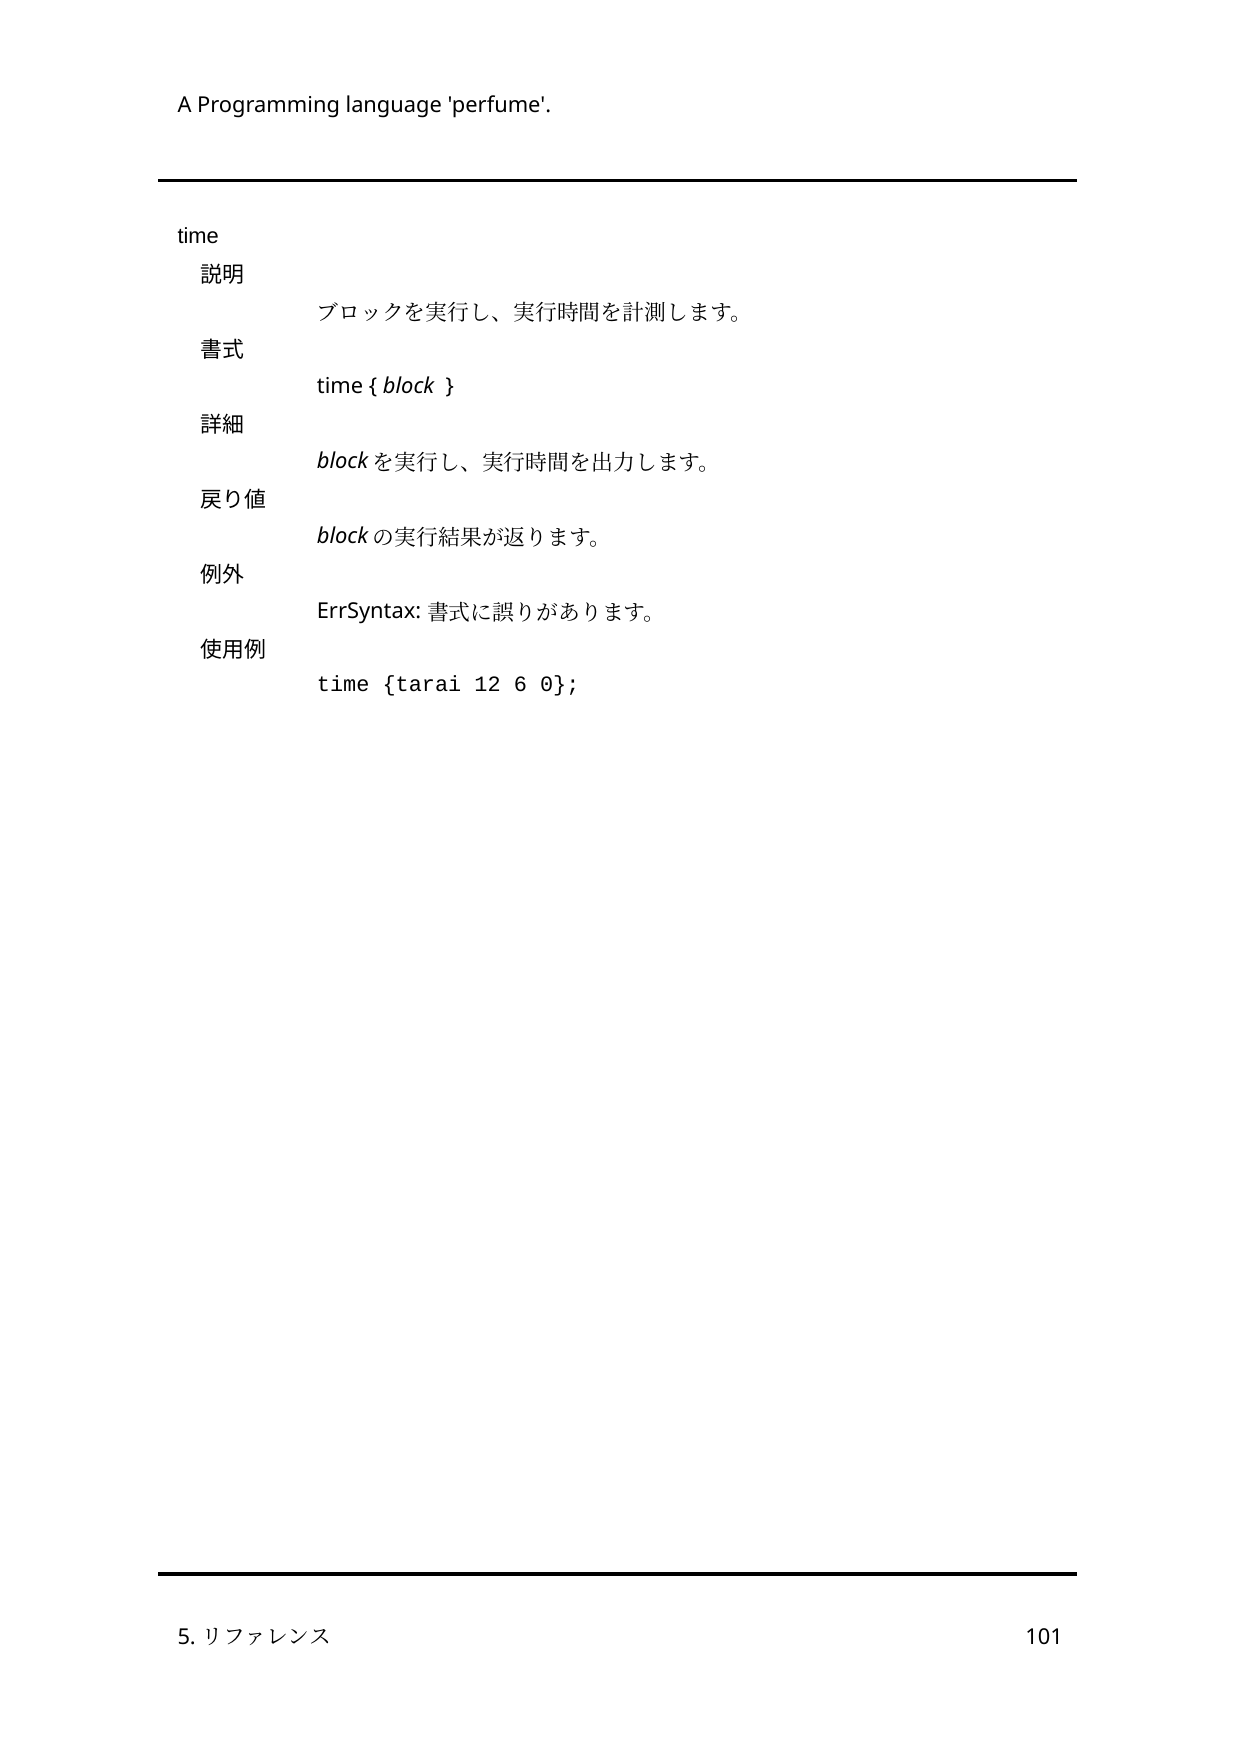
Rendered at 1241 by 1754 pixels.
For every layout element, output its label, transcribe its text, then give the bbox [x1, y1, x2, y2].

table_cell time { block } [317, 329, 1063, 404]
table_cell blockを実行し、実行時間を出力します。 [317, 404, 1063, 479]
table_cell 戻り値 [200, 479, 317, 554]
table_cell 例外 [200, 554, 317, 629]
table_cell 詳細 [200, 404, 317, 479]
table_header ブロックを実行し、実行時間を計測します。 [317, 254, 1063, 329]
table_cell 使用例 [200, 629, 317, 704]
table_header 説明 [200, 254, 317, 329]
subtitle time [177, 217, 1063, 254]
table_cell ErrSyntax: 書式に誤りがあります。 [317, 554, 1063, 629]
table_cell 書式 [200, 329, 317, 404]
table_cell time {tarai 12 6 0}; [317, 629, 1063, 704]
table_cell blockの実行結果が返ります。 [317, 479, 1063, 554]
